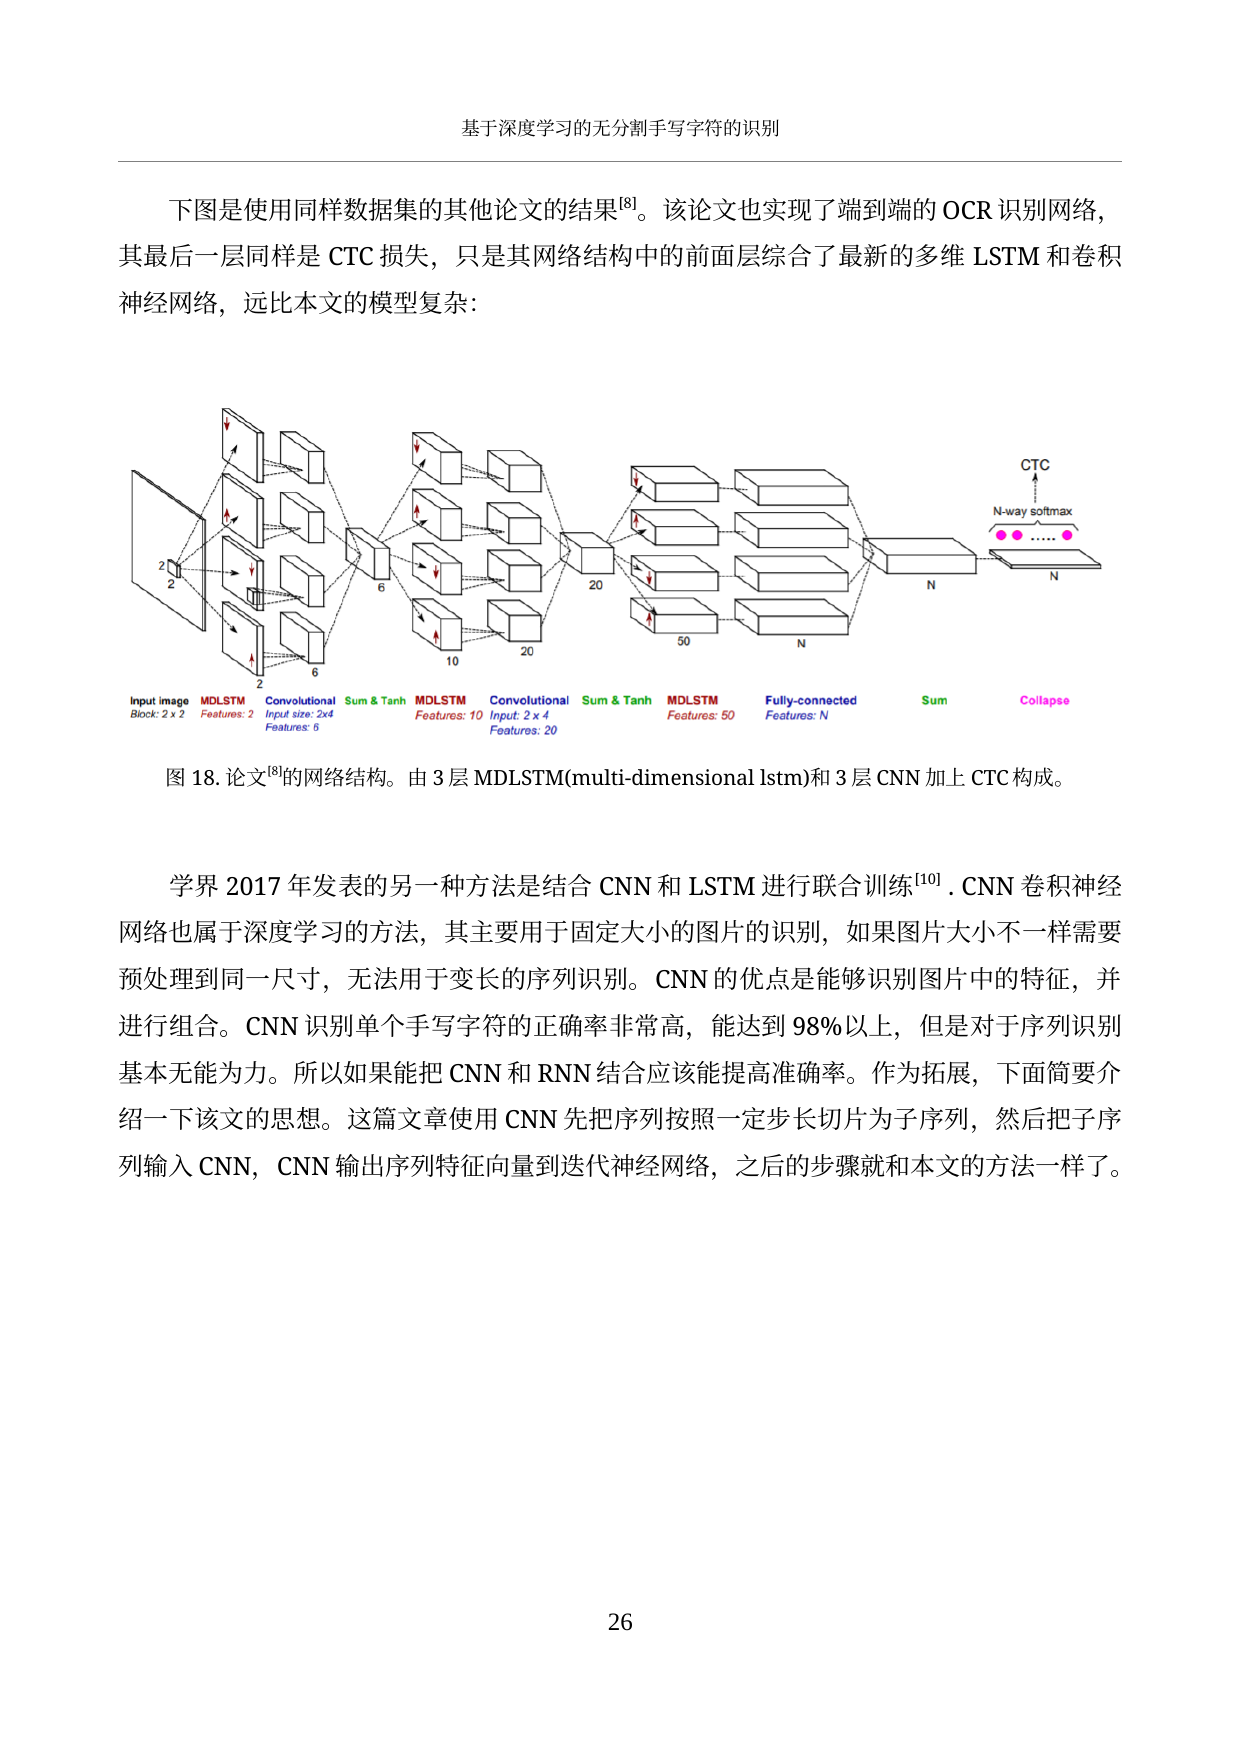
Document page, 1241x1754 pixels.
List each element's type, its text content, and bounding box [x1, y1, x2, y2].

text 下图是使用同样数据集的其他论文的结果[8]。该论文也实现了端到端的OCR识别网络，其最后一层同样是CTC损失，只是其网络结构中的前面层综合了最新的多维LSTM和卷积神经网络，远比本文的模型复杂： [118, 190, 1122, 320]
text 图 18. 论文[8]的网络结构。由3层MDLSTM(multi-dimensional lstm)和3层CNN加上CTC构成。 [61, 744, 1179, 791]
picture [118, 388, 1122, 744]
text 学界2017年发表的另一种方法是结合CNN和LSTM进行联合训练[10] . CNN卷积神经网络也属于深度学习的方法，其主要用于固定大小的图片的识别，如果图片大小不一样需要预处理到同一尺寸，无法用于变长的序列识别。CNN的优点是能够识别图片中的特征，并进行组合。CNN识别单个手写字符的正确率非常高，能达到98%以上，但是对于序列识别基本无能为力。所以如果能把CNN和RNN结合应该能提高准确率。作为拓展，下面简要介绍一下该文的思想。这篇文章使用CNN先把序列按照一定步长切片为子序列，然后把子序列输入CNN，CNN输出序列特征向量到迭代神经网络，之后的步骤就和本文的方法一样了。 [118, 866, 1122, 1183]
